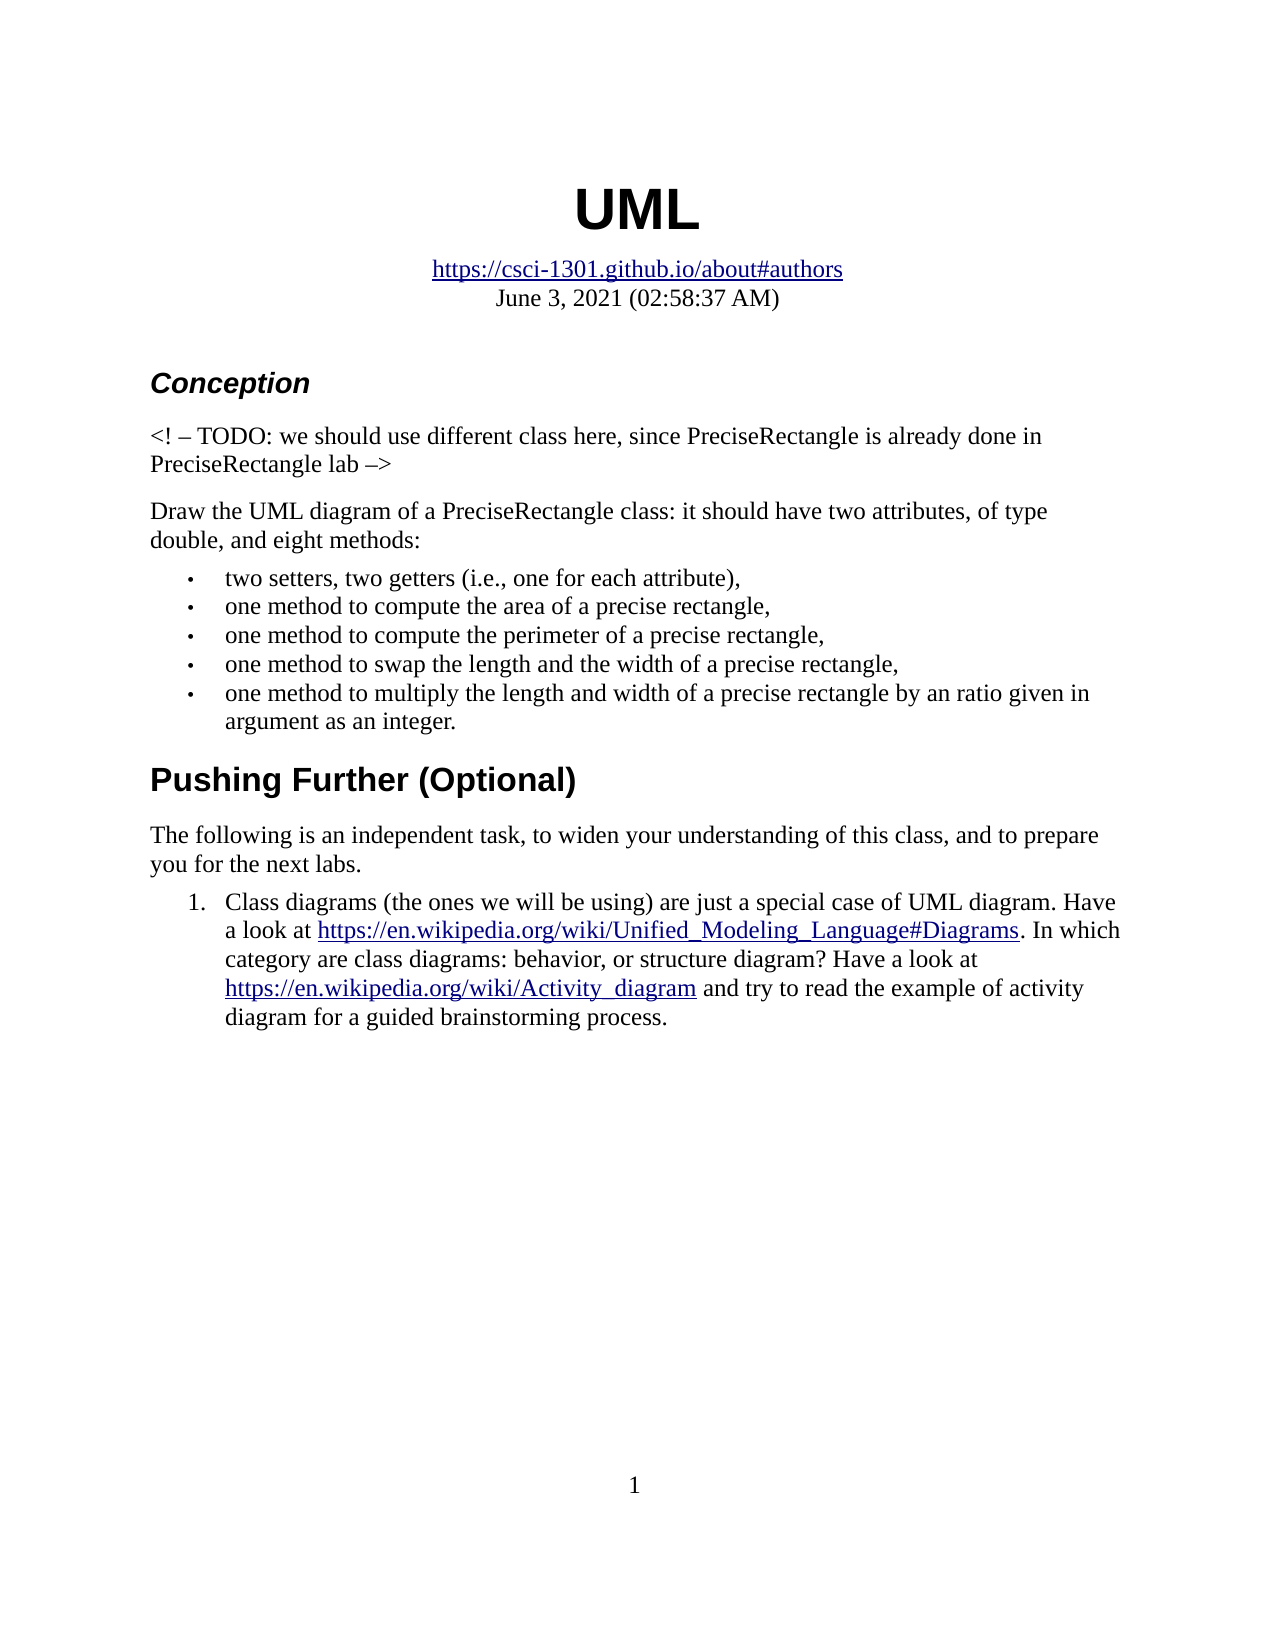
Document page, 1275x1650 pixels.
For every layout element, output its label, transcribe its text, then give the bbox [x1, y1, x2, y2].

text The following is an independent task, to widen your understanding of this class, and to prepare you for the next labs. [150, 820, 1125, 878]
text June 3, 2021 (02:58:37 AM) [150, 283, 1125, 312]
list one method to multiply the length and width of a precise rectangle by an ratio given in argument as an integer. [187, 678, 1125, 735]
list two setters, two getters (i.e., one for each attribute), [187, 563, 1125, 591]
list one method to swap the length and the width of a precise rectangle, [187, 649, 1125, 678]
text <! – TODO: we should use different class here, since PreciseRectangle is already done in PreciseRectangle lab –> [150, 421, 1125, 478]
title UML [150, 175, 1125, 242]
subtitle Pushing Further (Optional) [150, 760, 1125, 799]
text https://csci-1301.github.io/about#authors [150, 254, 1125, 283]
text Draw the UML diagram of a PreciseRectangle class: it should have two attributes, of type double, and eight methods: [150, 496, 1125, 554]
subtitle Conception [150, 366, 1125, 399]
list one method to compute the perimeter of a precise rectangle, [187, 620, 1125, 649]
list one method to compute the area of a precise rectangle, [187, 591, 1125, 620]
list Class diagrams (the ones we will be using) are just a special case of UML diagram. Have a look at https://en.wikipedia.org/wiki/Unified_Modeling_Language#Diagrams. In which category are class diagrams: behavior, or structure diagram? Have a look at https://en.wikipedia.org/wiki/Activity_diagram and try to read the example of activity diagram for a guided brainstorming process. [187, 887, 1125, 1031]
